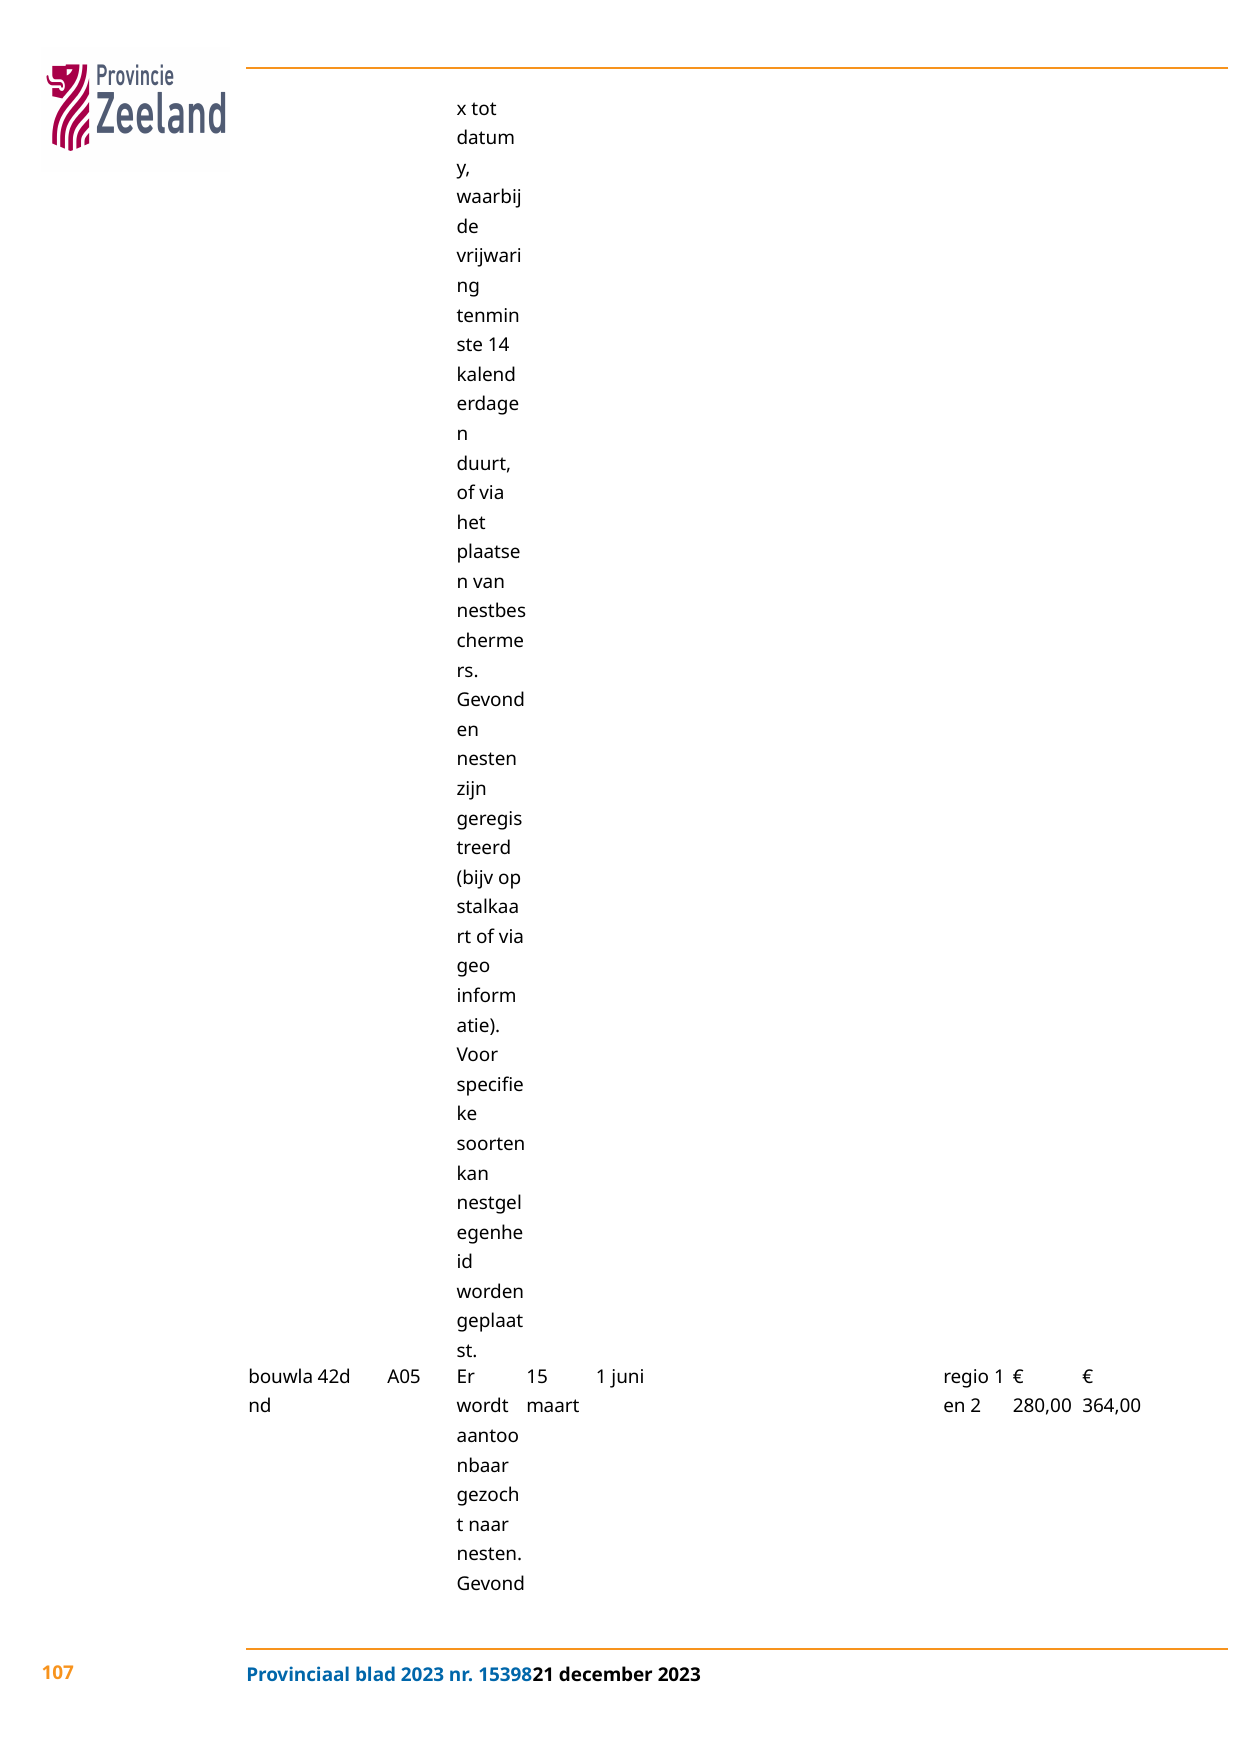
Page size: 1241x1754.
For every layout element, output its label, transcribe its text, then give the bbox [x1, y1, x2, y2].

table_cell [874, 1363, 943, 1596]
table_cell [943, 95, 1013, 1363]
table_cell [1013, 95, 1082, 1363]
table_cell [318, 95, 387, 1363]
table_cell 1 juni [596, 1363, 665, 1596]
table_cell [665, 95, 734, 1363]
picture [41, 47, 231, 172]
table_cell 15 maart [526, 1363, 596, 1596]
table_cell [1082, 95, 1152, 1363]
table_cell [665, 1363, 734, 1596]
table_cell [526, 95, 596, 1363]
table_cell [248, 95, 317, 1363]
table_cell € 364,00 [1082, 1363, 1152, 1596]
table_cell bouwland [248, 1363, 317, 1596]
table_cell regio 1 en 2 [943, 1363, 1013, 1596]
table_cell [874, 95, 943, 1363]
table_cell [804, 1363, 873, 1596]
table_cell [387, 95, 456, 1363]
table_cell Er wordt aantoonbaar gezocht naar nesten. Gevond [456, 1363, 526, 1596]
table_cell [596, 95, 665, 1363]
table_cell x tot datum y, waarbij de vrijwaring tenminste 14 kalenderdagen duurt, of via het plaatsen van nestbeschermers. Gevonden nesten zijn geregistreerd (bijv op stalkaart of via geo informatie). Voor specifieke soorten kan nestgelegenheid worden geplaatst. [456, 95, 526, 1363]
table_cell [735, 1363, 804, 1596]
table_cell [735, 95, 804, 1363]
table_cell [804, 95, 873, 1363]
table_cell 42d [318, 1363, 387, 1596]
table_cell A05 [387, 1363, 456, 1596]
table_cell € 280,00 [1013, 1363, 1082, 1596]
